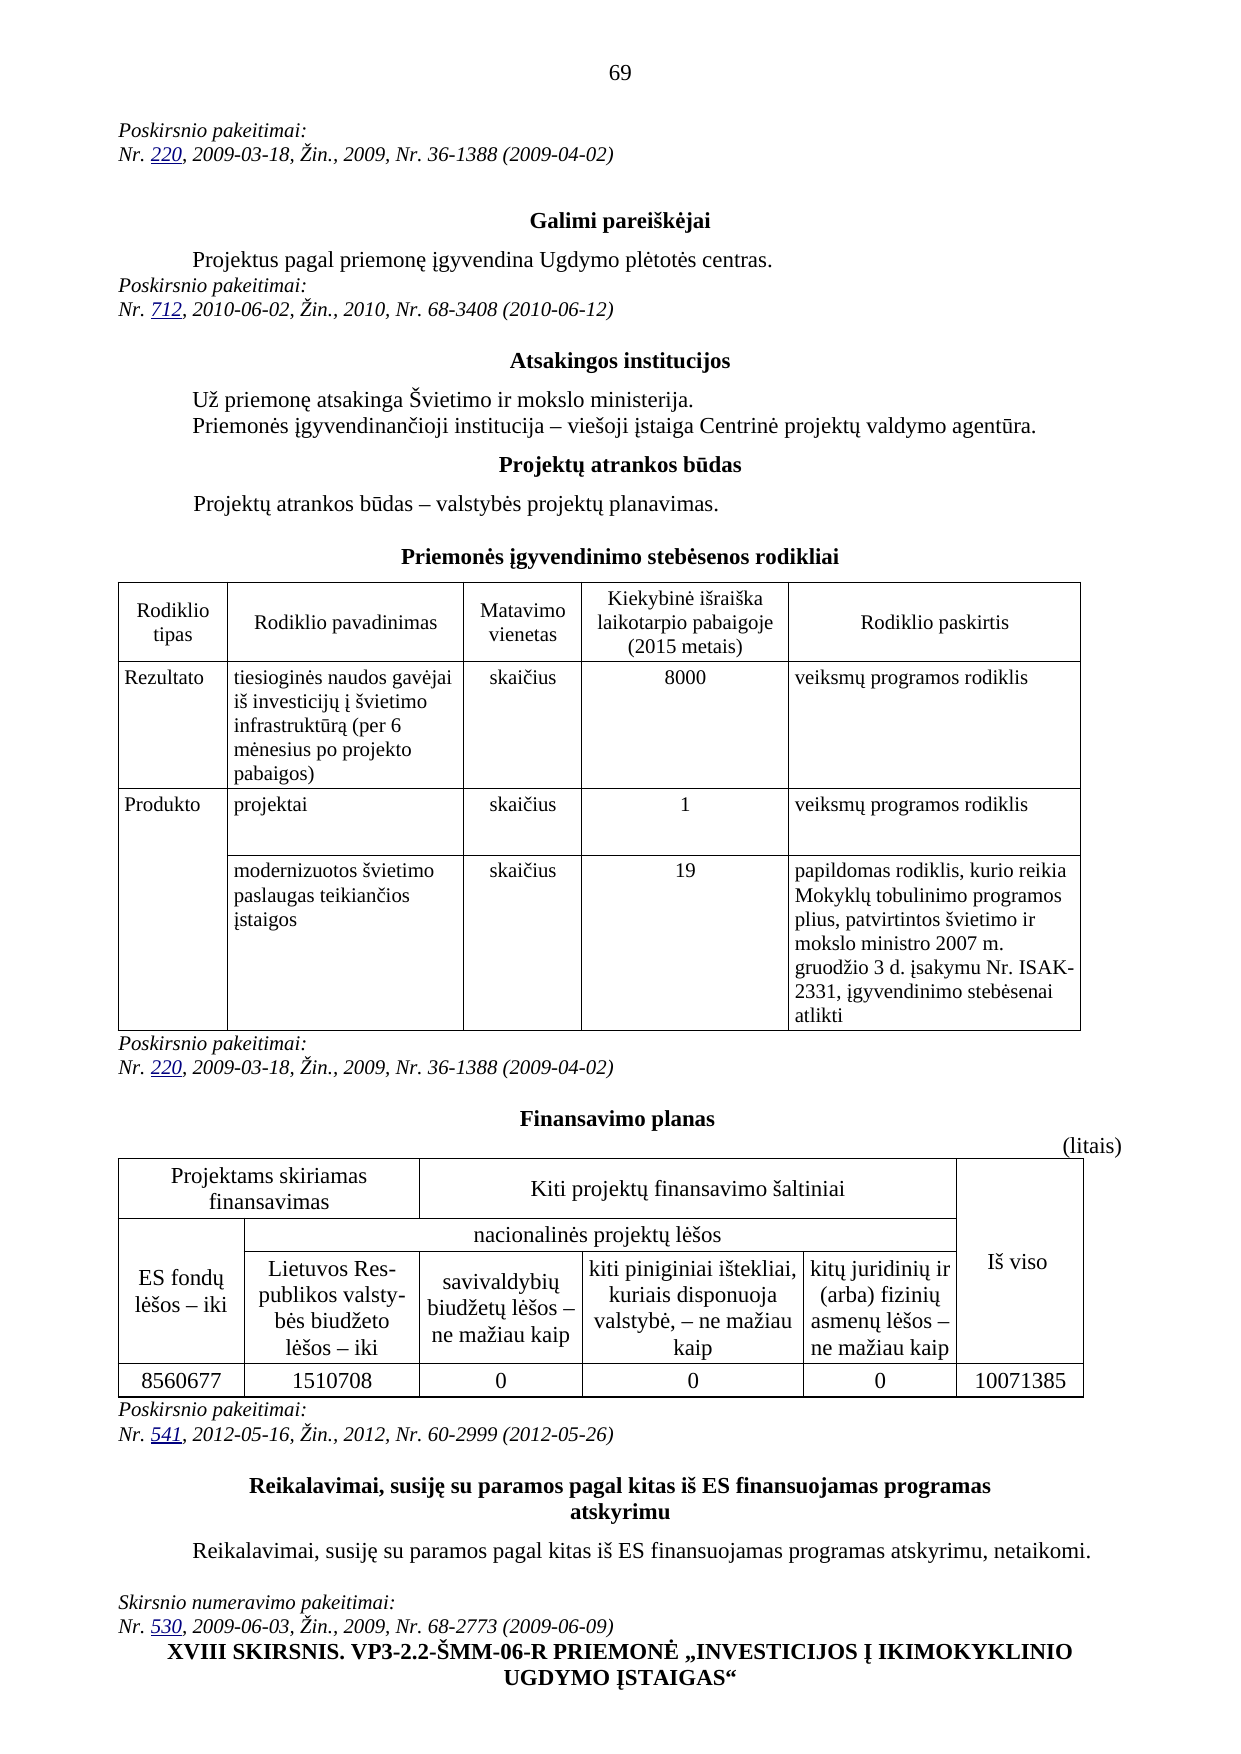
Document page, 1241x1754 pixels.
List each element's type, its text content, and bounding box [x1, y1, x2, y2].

text Nr. 530, 2009-06-03, Žin., 2009, Nr. 68-2773 (2009-06-09) [118, 1614, 1122, 1638]
text Poskirsnio pakeitimai: [118, 1397, 1122, 1421]
table_header Rodiklio pavadinimas [228, 583, 463, 661]
text Reikalavimai, susiję su paramos pagal kitas iš ES finansuojamas programas atskyrimu [118, 1472, 1122, 1524]
table_cell 1510708 [245, 1364, 419, 1396]
table_cell kitų juridinių ir (arba) fizinių asmenų lėšos – ne mažiau kaip [804, 1252, 956, 1363]
table_header Projektams skiriamas finansavimas [119, 1159, 419, 1218]
table_cell nacionalinės projektų lėšos [245, 1219, 956, 1251]
text Priemonės įgyvendinimo stebėsenos rodikliai [118, 543, 1122, 569]
table_cell Rezultato [119, 662, 227, 788]
text Nr. 220, 2009-03-18, Žin., 2009, Nr. 36-1388 (2009-04-02) [118, 1055, 1122, 1079]
table_cell 19 [582, 856, 788, 1030]
table_cell 10071385 [957, 1364, 1083, 1396]
table_header Matavimo vienetas [464, 583, 581, 661]
text XVIII SKIRSNIS. VP3-2.2-ŠMM-06-R PRIEMONĖ „INVESTICIJOS Į IKIMOKYKLINIO UGDYMO ĮSTAIGAS“ [118, 1638, 1122, 1691]
table_cell skaičius [464, 789, 581, 854]
table_cell veiksmų programos rodiklis [789, 662, 1080, 788]
table_cell savivaldybių biudžetų lėšos – ne mažiau kaip [420, 1252, 582, 1363]
text Reikalavimai, susiję su paramos pagal kitas iš ES finansuojamas programas atskyrimu, netaikomi. [118, 1537, 1122, 1563]
table_cell 0 [420, 1364, 582, 1396]
table_cell skaičius [464, 856, 581, 1030]
text Nr. 712, 2010-06-02, Žin., 2010, Nr. 68-3408 (2010-06-12) [118, 297, 1122, 321]
text Finansavimo planas [118, 1105, 1122, 1132]
text (litais) [118, 1132, 1122, 1158]
table_cell 0 [804, 1364, 956, 1396]
text Poskirsnio pakeitimai: [118, 1031, 1122, 1055]
table_cell Produkto [119, 789, 227, 1030]
text Už priemonę atsakinga Švietimo ir mokslo ministerija. [118, 386, 1122, 412]
table_cell projektai [228, 789, 463, 854]
text Projektus pagal priemonę įgyvendina Ugdymo plėtotės centras. [118, 246, 1122, 273]
text Poskirsnio pakeitimai: [118, 118, 1122, 142]
text Atsakingos institucijos [118, 347, 1122, 373]
table_cell 8560677 [119, 1364, 244, 1396]
table_cell Lietuvos Res­publikos valsty­bės biudžeto lėšos – iki [245, 1252, 419, 1363]
table_cell modernizuotos švietimo paslaugas teikiančios įstaigos [228, 856, 463, 1030]
text Nr. 541, 2012-05-16, Žin., 2012, Nr. 60-2999 (2012-05-26) [118, 1421, 1122, 1446]
text Poskirsnio pakeitimai: [118, 273, 1122, 297]
table_cell papildomas rodiklis, kurio reikia Mokyklų tobulinimo programos plius, patvirtintos švietimo ir mokslo ministro 2007 m. gruodžio 3 d. įsakymu Nr. ISAK-2331, įgyvendinimo stebėsenai atlikti [789, 856, 1080, 1030]
text Skirsnio numeravimo pakeitimai: [118, 1590, 1122, 1614]
table_header Kiekybinė išraiška laikotarpio pabaigoje (2015 metais) [582, 583, 788, 661]
table_cell tiesioginės naudos gavėjai iš investicijų į švietimo infrastruktūrą (per 6 mėnesius po projekto pabaigos) [228, 662, 463, 788]
table_cell 1 [582, 789, 788, 854]
table_header Rodiklio paskirtis [789, 583, 1080, 661]
text Projektų atrankos būdas [118, 451, 1122, 478]
table_cell ES fondų lėšos – iki [119, 1219, 244, 1363]
table_cell 8000 [582, 662, 788, 788]
table_cell kiti piniginiai ištekliai, kuriais disponuoja valstybė, – ne mažiau kaip [583, 1252, 803, 1363]
text Nr. 220, 2009-03-18, Žin., 2009, Nr. 36-1388 (2009-04-02) [118, 142, 1122, 166]
table_cell veiksmų programos rodiklis [789, 789, 1080, 854]
table_header Rodiklio tipas [119, 583, 227, 661]
table_cell skaičius [464, 662, 581, 788]
text Galimi pareiškėjai [118, 207, 1122, 234]
text Projektų atrankos būdas – valstybės projektų planavimas. [118, 490, 1122, 516]
table_header Iš viso [957, 1159, 1083, 1363]
table_cell 0 [583, 1364, 803, 1396]
table_header Kiti projektų finansavimo šaltiniai [420, 1159, 956, 1218]
text Priemonės įgyvendinančioji institucija – viešoji įstaiga Centrinė projektų valdymo agentūra. [118, 412, 1122, 439]
